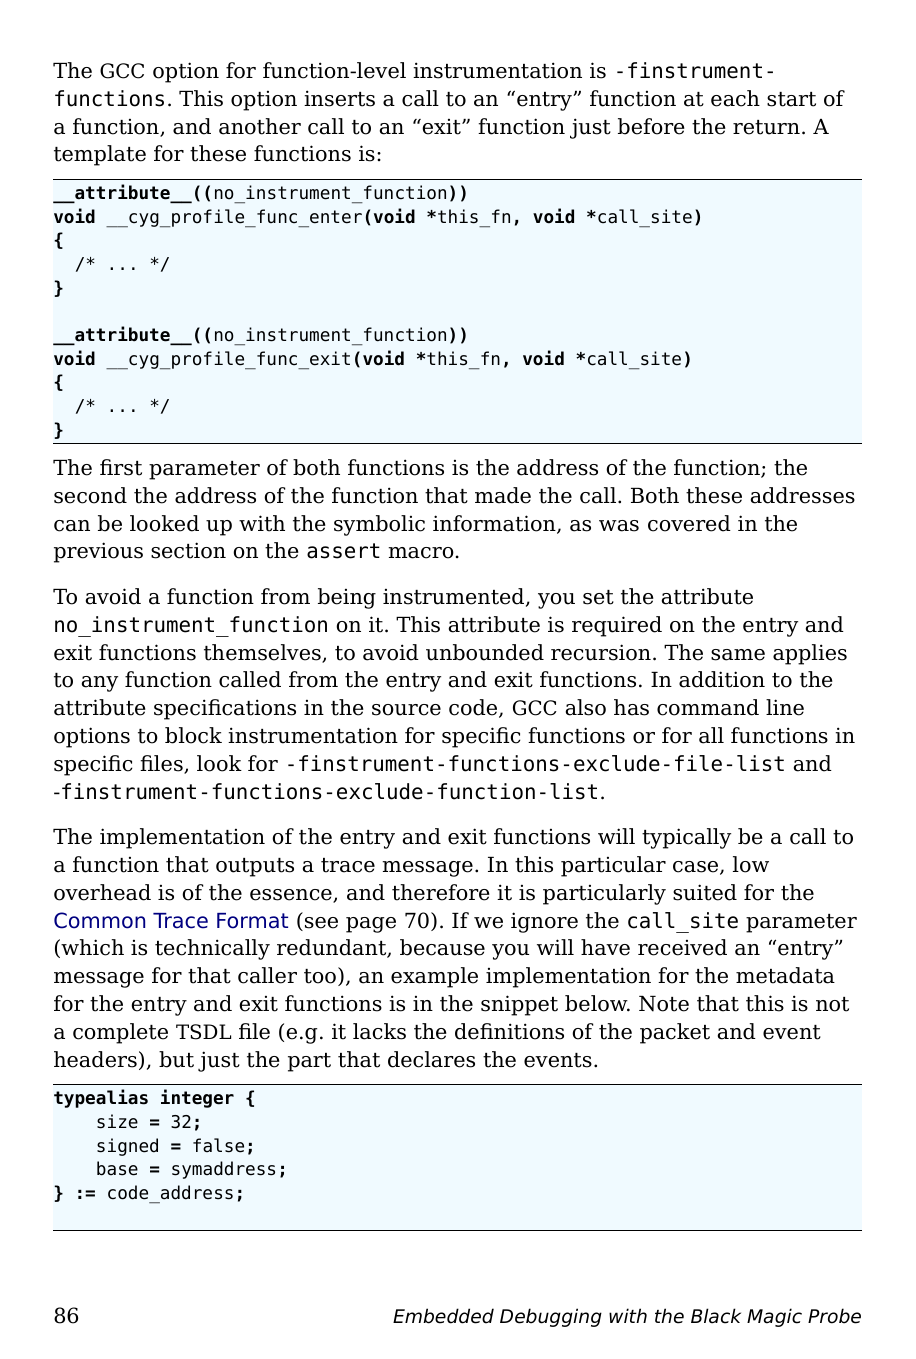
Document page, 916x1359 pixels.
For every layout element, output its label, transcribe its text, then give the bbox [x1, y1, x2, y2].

text __attribute__((no_instrument_function)) [53, 321, 862, 345]
text signed = false; [53, 1132, 862, 1155]
text /* ... */ [53, 250, 862, 274]
text } := code_address; [53, 1179, 862, 1203]
text To avoid a function from being instrumented, you set the attribute no_instrument_function on it. This attribute is required on the entry and exit functions themselves, to avoid unbounded recursion. The same applies to any function called from the entry and exit functions. In addition to the attribute specifications in the source code, GCC also has command line options to block instrumentation for specific functions or for all functions in specific files, look for -finstrument-functions-exclude-file-list and ‑finstrument-functions-exclude-function-list. [53, 585, 862, 804]
text The implementation of the entry and exit functions will typically be a call to a function that outputs a trace message. In this particular case, low overhead is of the essence, and therefore it is particularly suited for the Common Trace Format (see page 70). If we ignore the call_site parameter (which is technically redundant, because you will have received an “entry” message for that caller too), an example implementation for the metadata for the entry and exit functions is in the snippet below. Note that this is not a complete TSDL file (e.g. it lacks the definitions of the packet and event headers), but just the part that declares the events. [53, 825, 862, 1072]
text } [53, 274, 862, 297]
text { [53, 368, 862, 392]
text void __cyg_profile_func_exit(void *this_fn, void *call_site) [53, 345, 862, 368]
text { [53, 226, 862, 250]
text void __cyg_profile_func_enter(void *this_fn, void *call_site) [53, 203, 862, 226]
text typealias integer { [53, 1085, 862, 1108]
text size = 32; [53, 1108, 862, 1132]
text } [53, 416, 862, 443]
text The first parameter of both functions is the address of the function; the second the address of the function that made the call. Both these addresses can be looked up with the symbolic information, as was covered in the previous section on the assert macro. [53, 456, 862, 564]
text The GCC option for function-level instrumentation is -finstrument-functions. This option inserts a call to an “entry” function at each start of a function, and another call to an “exit” function just before the return. A template for these functions is: [53, 59, 862, 167]
text base = symaddress; [53, 1155, 862, 1179]
text __attribute__((no_instrument_function)) [53, 180, 862, 203]
text /* ... */ [53, 392, 862, 416]
